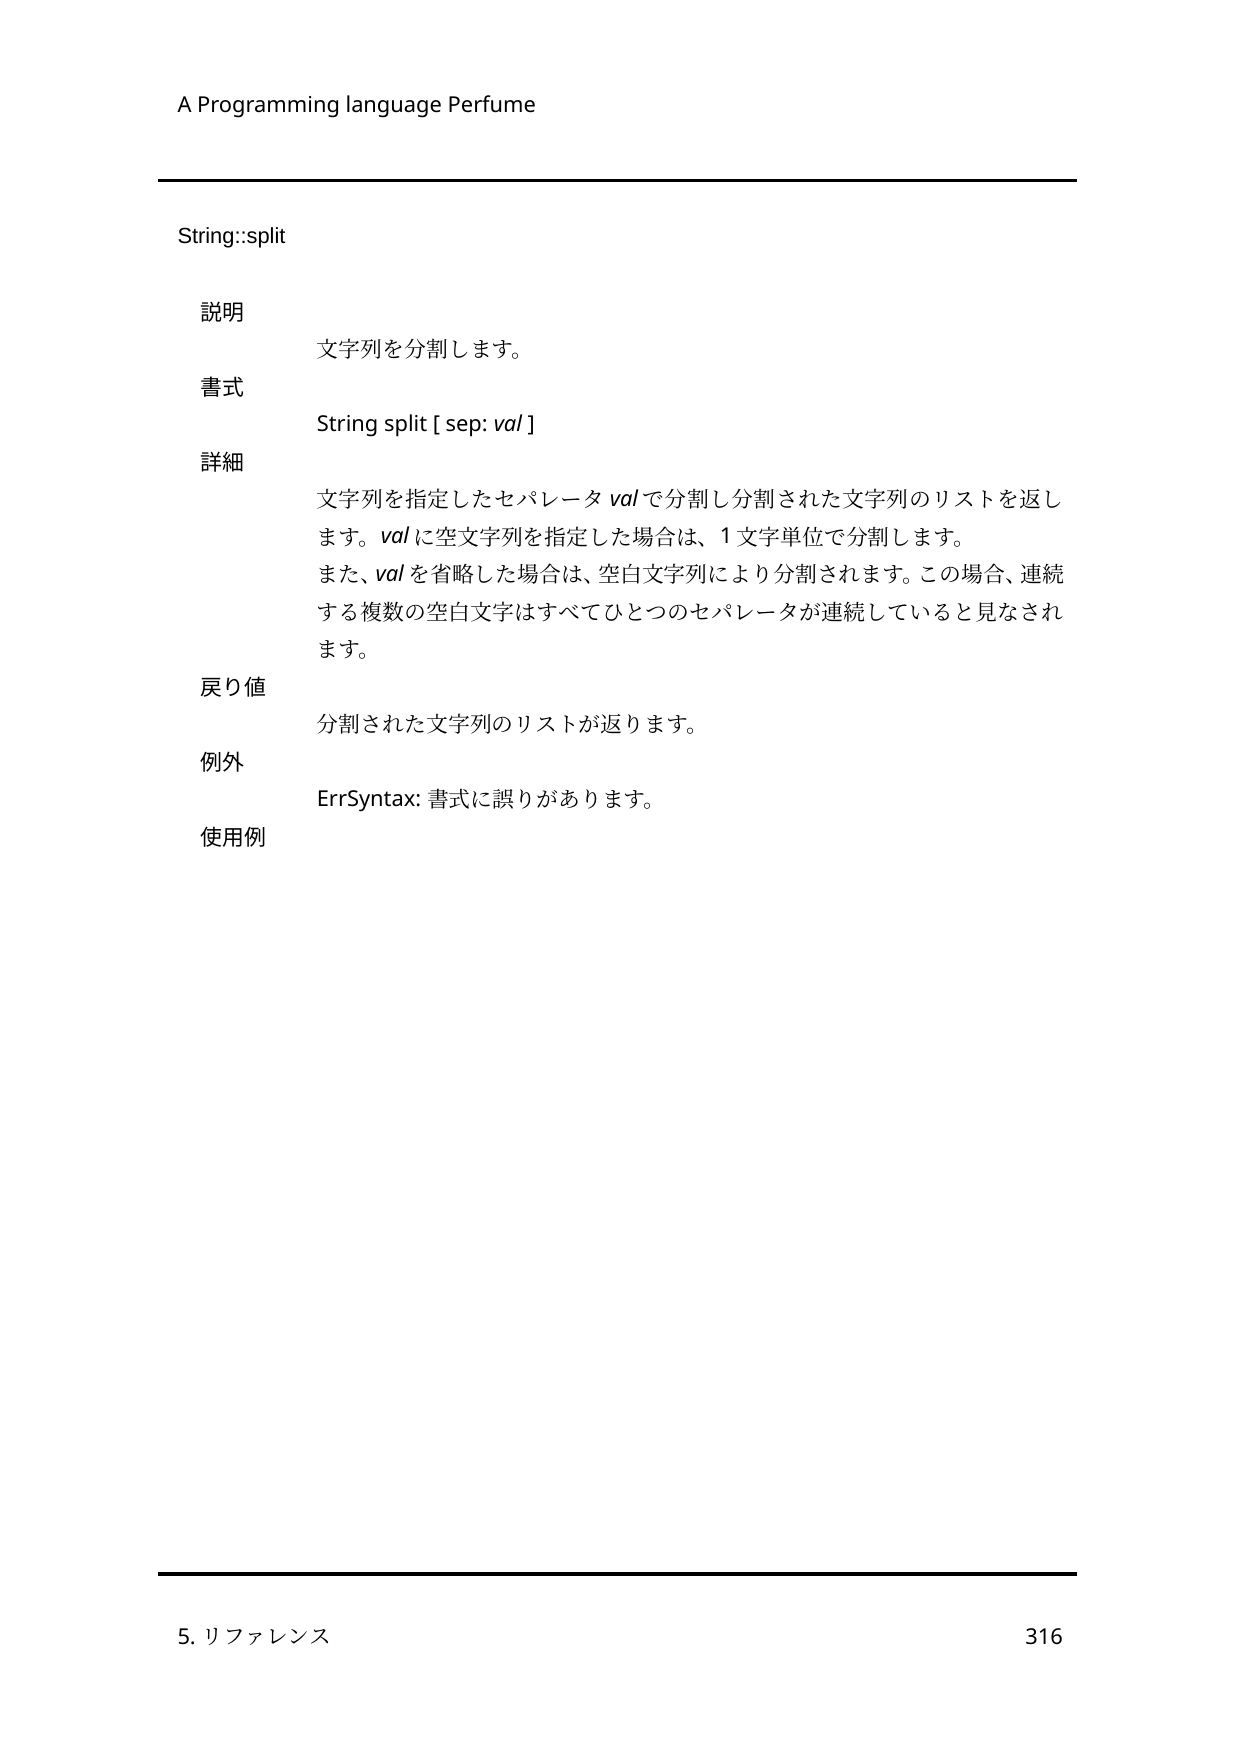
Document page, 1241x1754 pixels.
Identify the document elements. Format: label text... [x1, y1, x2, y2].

table_cell 文字列を指定したセパレータvalで分割し分割された文字列のリストを返します。valに空文字列を指定した場合は、1文字単位で分割します。 また、valを省略した場合は、空白文字列により分割されます。この場合、連続する複数の空白文字はすべてひとつのセパレータが連続していると見なされます。 [317, 442, 1063, 667]
table_cell 例外 [200, 742, 317, 817]
table_cell 使用例 [200, 817, 317, 892]
table_header 文字列を分割します。 [317, 292, 1063, 367]
table_cell 戻り値 [200, 667, 317, 742]
table_header 説明 [200, 292, 317, 367]
table_cell 書式 [200, 367, 317, 442]
table_cell 分割された文字列のリストが返ります。 [317, 667, 1063, 742]
table_cell [317, 817, 1063, 892]
table_cell ErrSyntax: 書式に誤りがあります。 [317, 742, 1063, 817]
table_cell String split [ sep: val ] [317, 367, 1063, 442]
subtitle String::split [177, 217, 1063, 254]
table_cell 詳細 [200, 442, 317, 667]
